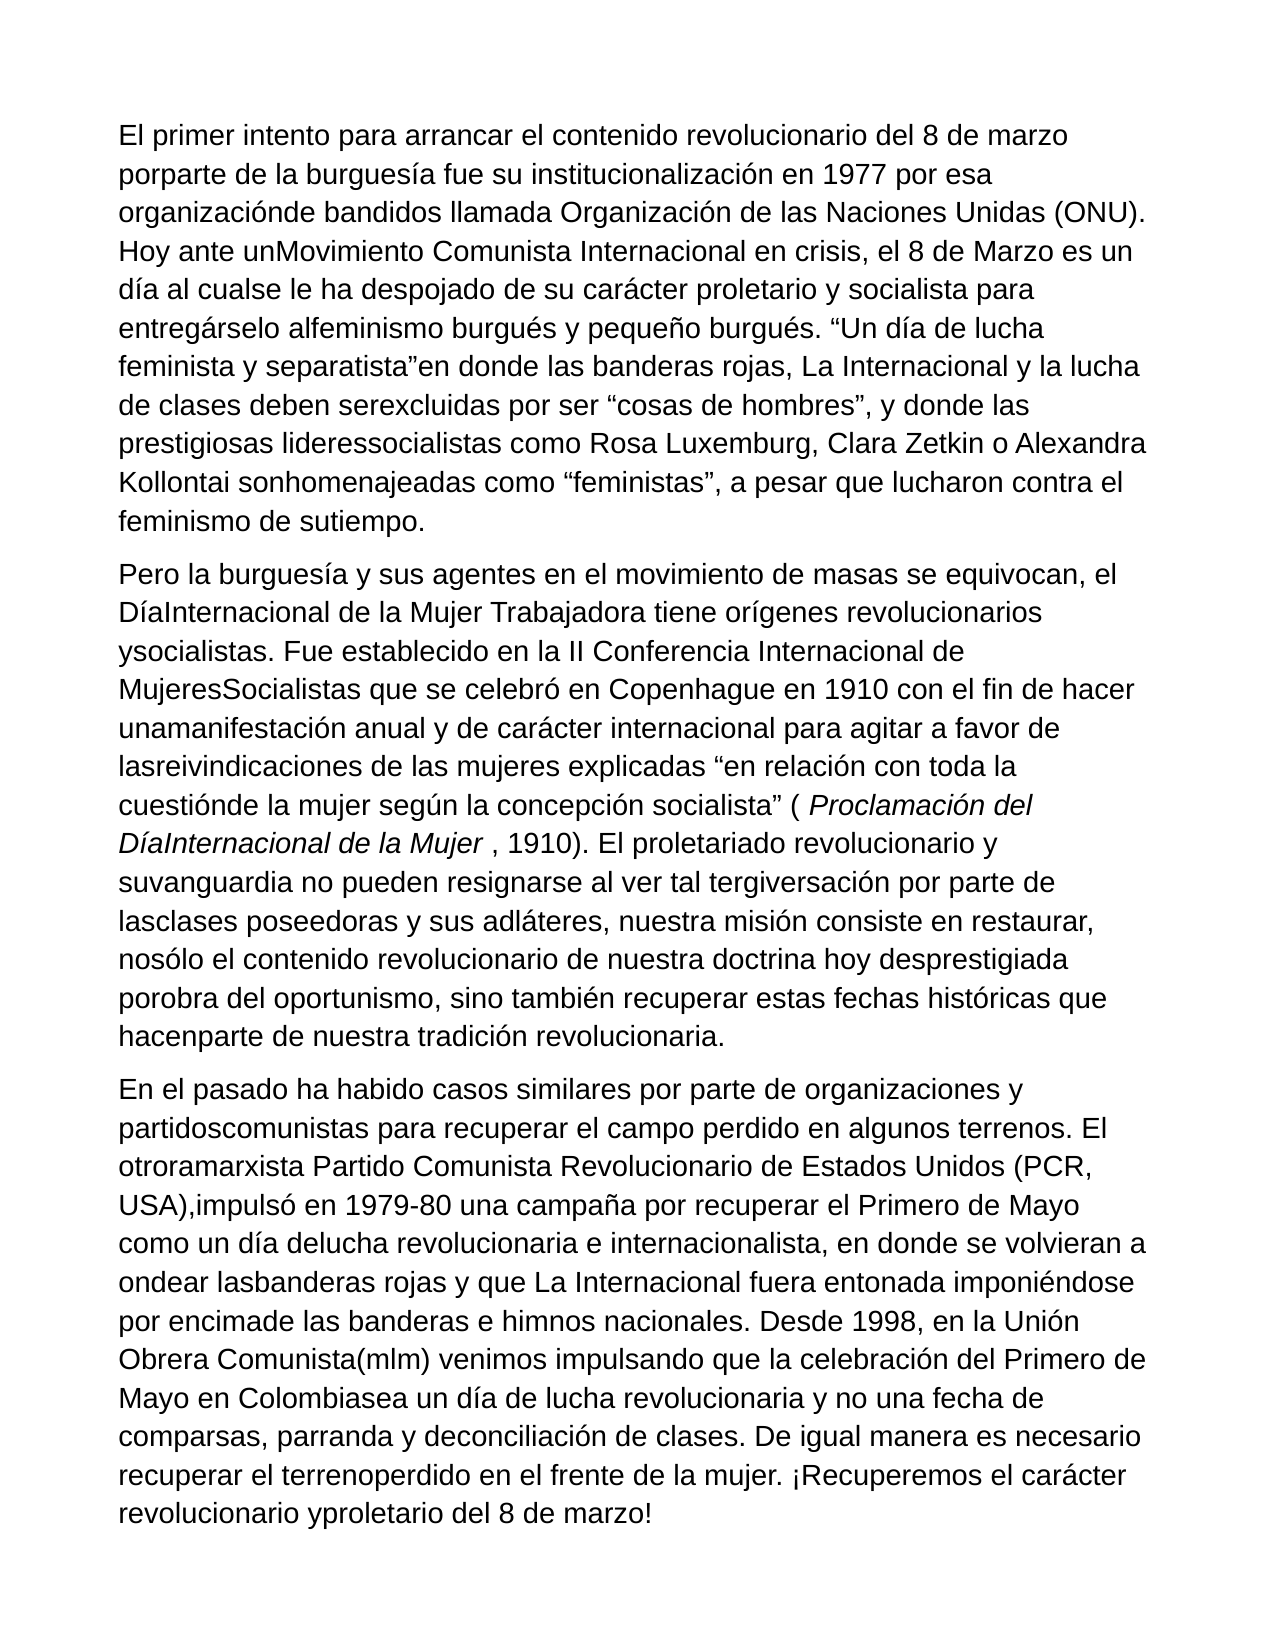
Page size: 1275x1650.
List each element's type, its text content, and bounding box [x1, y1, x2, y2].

text Pero la burguesía y sus agentes en el movimiento de masas se equivocan, el DíaInternacional de la Mujer Trabajadora tiene orígenes revolucionarios ysocialistas. Fue establecido en la II Conferencia Internacional de MujeresSocialistas que se celebró en Copenhague en 1910 con el fin de hacer unamanifestación anual y de carácter internacional para agitar a favor de lasreivindicaciones de las mujeres explicadas “en relación con toda la cuestiónde la mujer según la concepción socialista” ( Proclamación del DíaInternacional de la Mujer , 1910). El proletariado revolucionario y suvanguardia no pueden resignarse al ver tal tergiversación por parte de lasclases poseedoras y sus adláteres, nuestra misión consiste en restaurar, nosólo el contenido revolucionario de nuestra doctrina hoy desprestigiada porobra del oportunismo, sino también recuperar estas fechas históricas que hacenparte de nuestra tradición revolucionaria. [118, 557, 1157, 1053]
text En el pasado ha habido casos similares por parte de organizaciones y partidoscomunistas para recuperar el campo perdido en algunos terrenos. El otroramarxista Partido Comunista Revolucionario de Estados Unidos (PCR, USA),impulsó en 1979-80 una campaña por recuperar el Primero de Mayo como un día delucha revolucionaria e internacionalista, en donde se volvieran a ondear lasbanderas rojas y que La Internacional fuera entonada imponiéndose por encimade las banderas e himnos nacionales. Desde 1998, en la Unión Obrera Comunista(mlm) venimos impulsando que la celebración del Primero de Mayo en Colombiasea un día de lucha revolucionaria y no una fecha de comparsas, parranda y deconciliación de clases. De igual manera es necesario recuperar el terrenoperdido en el frente de la mujer. ¡Recuperemos el carácter revolucionario yproletario del 8 de marzo! [118, 1072, 1157, 1530]
text El primer intento para arrancar el contenido revolucionario del 8 de marzo porparte de la burguesía fue su institucionalización en 1977 por esa organizaciónde bandidos llamada Organización de las Naciones Unidas (ONU). Hoy ante unMovimiento Comunista Internacional en crisis, el 8 de Marzo es un día al cualse le ha despojado de su carácter proletario y socialista para entregárselo alfeminismo burgués y pequeño burgués. “Un día de lucha feminista y separatista”en donde las banderas rojas, La Internacional y la lucha de clases deben serexcluidas por ser “cosas de hombres”, y donde las prestigiosas lideressocialistas como Rosa Luxemburg, Clara Zetkin o Alexandra Kollontai sonhomenajeadas como “feministas”, a pesar que lucharon contra el feminismo de sutiempo. [118, 118, 1157, 537]
